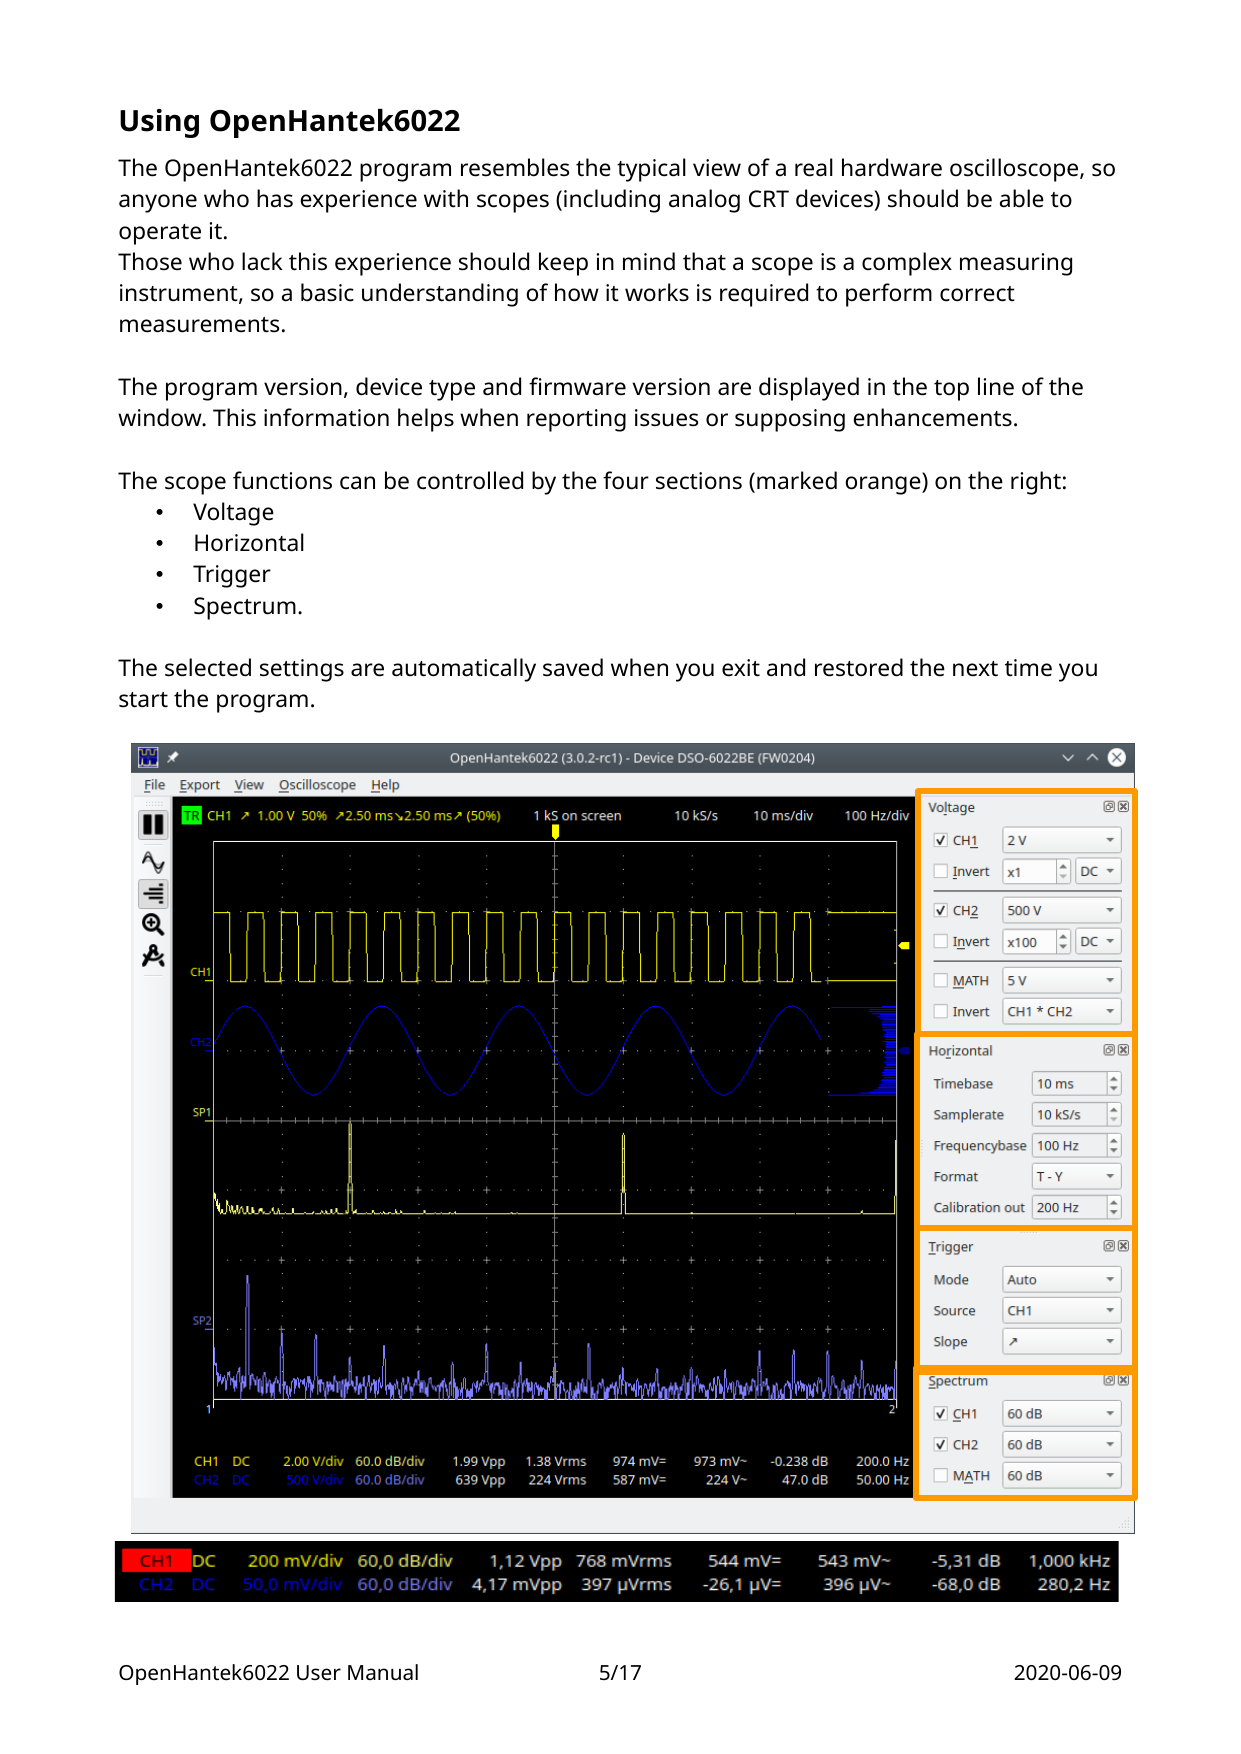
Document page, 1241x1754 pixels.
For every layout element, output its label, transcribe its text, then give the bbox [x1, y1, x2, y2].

picture [920, 1037, 1132, 1225]
list Spectrum. [156, 590, 1122, 621]
list Voltage [156, 496, 1122, 527]
text The OpenHantek6022 program resembles the typical view of a real hardware oscilloscope, so anyone who has experience with scopes (including analog CRT devices) should be able to operate it. [118, 152, 1122, 246]
picture [920, 1231, 1132, 1365]
picture [114, 1541, 1119, 1602]
text Those who lack this experience should keep in mind that a scope is a complex measuring instrument, so a basic understanding of how it works is required to perform correct measurements. [118, 246, 1122, 340]
text The selected settings are automatically saved when you exit and restored the next time you start the program. [118, 652, 1122, 715]
subtitle Using OpenHantek6022 [118, 100, 1122, 140]
picture [921, 794, 1132, 1031]
list Trigger [156, 558, 1122, 590]
text The scope functions can be controlled by the four sections (marked orange) on the right: [118, 465, 1122, 496]
picture [131, 743, 1135, 1534]
list Horizontal [156, 527, 1122, 558]
text The program version, device type and firmware version are displayed in the top line of the window. This information helps when reporting issues or supposing enhancements. [118, 371, 1122, 433]
picture [919, 1375, 1132, 1495]
